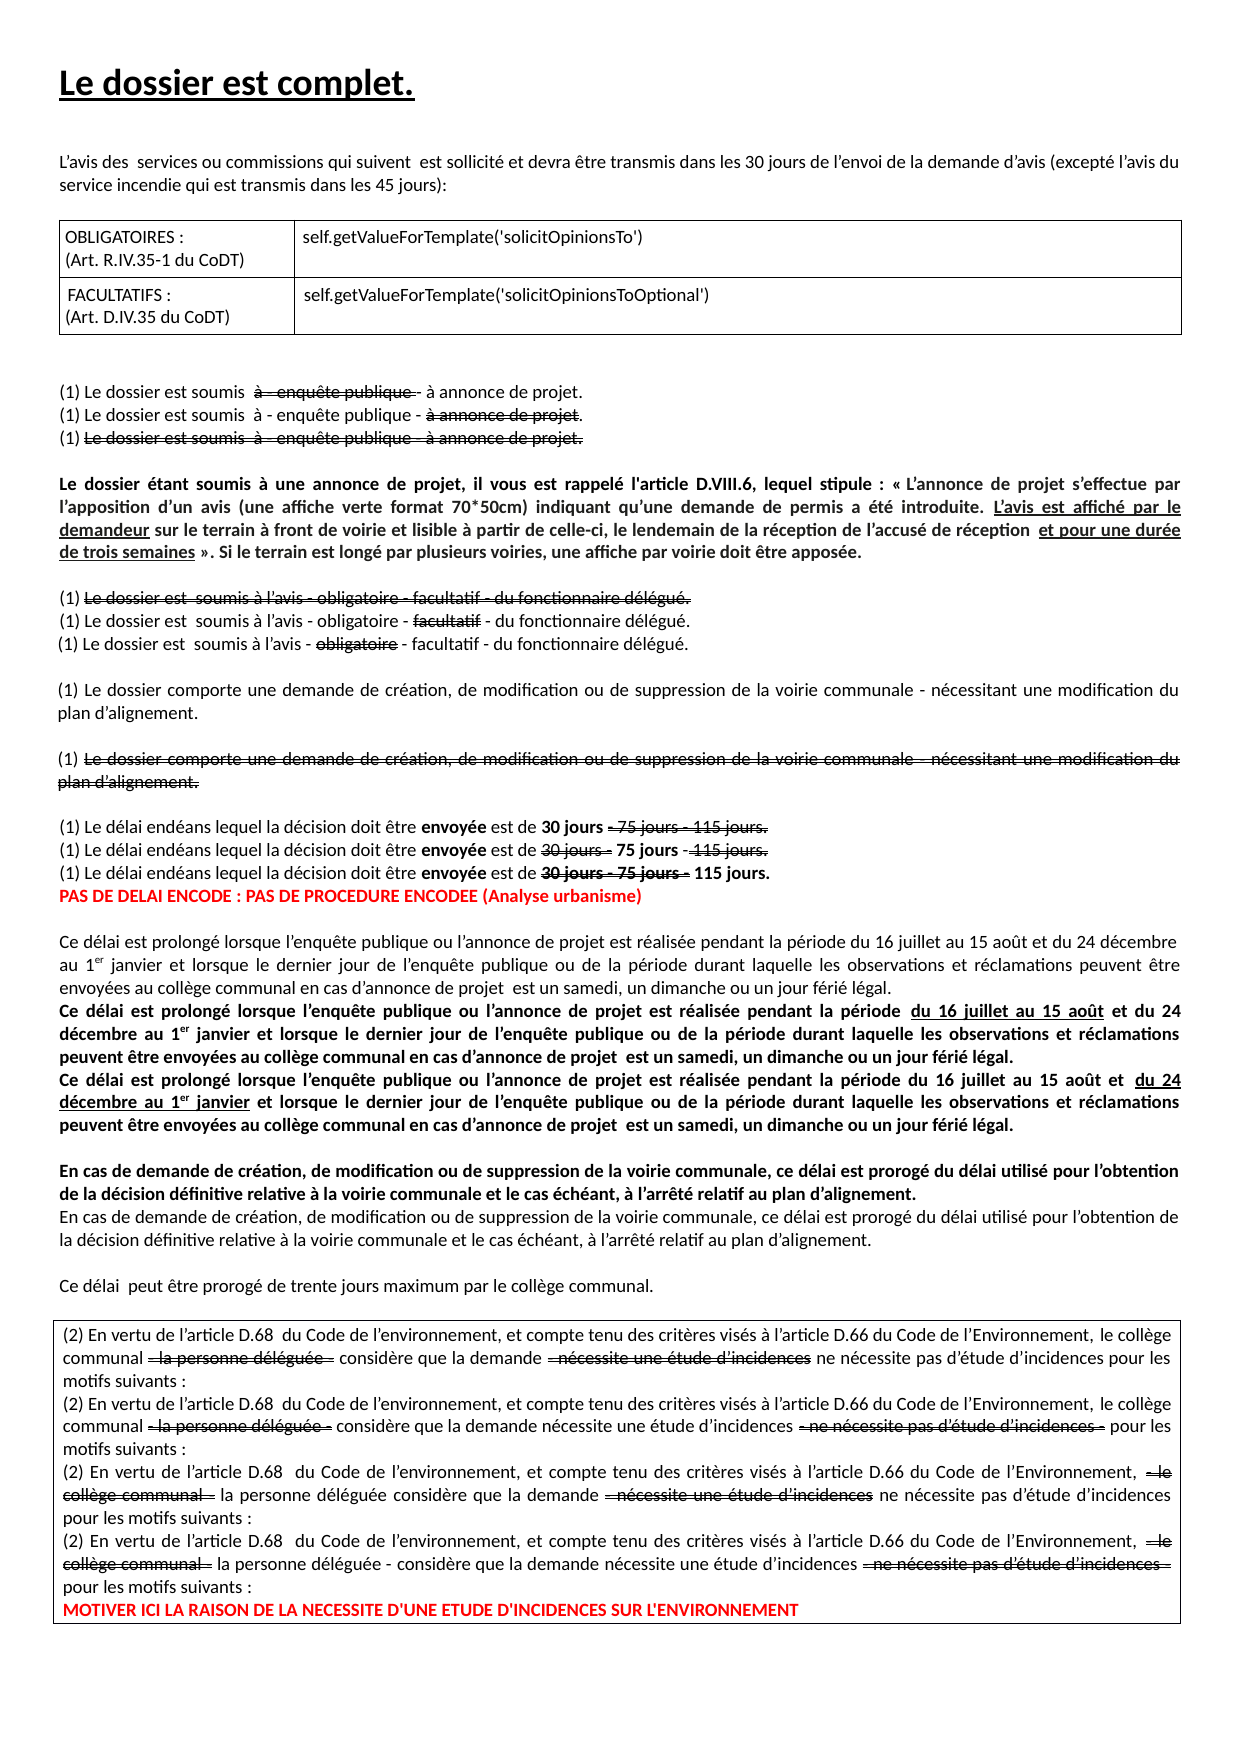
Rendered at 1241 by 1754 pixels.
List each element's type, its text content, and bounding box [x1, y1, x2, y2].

text (1) Le délai endéans lequel la décision doit être envoyée est de 30 jours - 75 jours - 115 jours. [59, 861, 1181, 884]
table_header OBLIGATOIRES : (Art. R.IV.35-1 du CoDT) [60, 221, 294, 277]
text (1) Le délai endéans lequel la décision doit être envoyée est de 30 jours - 75 jours - 115 jours. [59, 838, 1181, 861]
list (1) Le dossier comporte une demande de création, de modification ou de suppression de la voirie communale - nécessitant une modification du plan d’alignement. [57, 747, 1181, 793]
text En cas de demande de création, de modification ou de suppression de la voirie communale, ce délai est prorogé du délai utilisé pour l’obtention de la décision définitive relative à la voirie communale et le cas échéant, à l’arrêté relatif au plan d’alignement. [59, 1159, 1181, 1205]
list (2) En vertu de l’article D.68 du Code de l’environnement, et compte tenu des critères visés à l’article D.66 du Code de l’Environnement, - le collège communal - la personne déléguée - considère que la demande nécessite une étude d’incidences - ne nécessite pas d’étude d’incidences - pour les motifs suivants : [54, 1526, 1180, 1595]
text L’avis des services ou commissions qui suivent est sollicité et devra être transmis dans les 30 jours de l’envoi de la demande d’avis (excepté l’avis du service incendie qui est transmis dans les 45 jours): [59, 151, 1181, 197]
text (1) Le délai endéans lequel la décision doit être envoyée est de 30 jours - 75 jours - 115 jours. [59, 816, 1181, 838]
list MOTIVER ICI LA RAISON DE LA NECESSITE D'UNE ETUDE D'INCIDENCES SUR L'ENVIRONNEMENT [54, 1595, 1180, 1623]
text (1) Le dossier est soumis à - enquête publique - à annonce de projet. [59, 380, 1181, 403]
list (2) En vertu de l’article D.68 du Code de l’environnement, et compte tenu des critères visés à l’article D.66 du Code de l’Environnement, le collège communal - la personne déléguée - considère que la demande - nécessite une étude d’incidences ne nécessite pas d’étude d’incidences pour les motifs suivants : [54, 1321, 1180, 1388]
list (2) En vertu de l’article D.68 du Code de l’environnement, et compte tenu des critères visés à l’article D.66 du Code de l’Environnement, le collège communal - la personne déléguée - considère que la demande nécessite une étude d’incidences - ne nécessite pas d’étude d’incidences - pour les motifs suivants : [54, 1388, 1180, 1457]
list (2) En vertu de l’article D.68 du Code de l’environnement, et compte tenu des critères visés à l’article D.66 du Code de l’Environnement, - le collège communal - la personne déléguée considère que la demande - nécessite une étude d’incidences ne nécessite pas d’étude d’incidences pour les motifs suivants : [54, 1457, 1180, 1526]
text (1) Le dossier est soumis à l’avis - obligatoire - facultatif - du fonctionnaire délégué. [57, 632, 1181, 655]
table_cell self.getValueForTemplate('solicitOpinionsToOptional') [295, 278, 1181, 334]
text Ce délai peut être prorogé de trente jours maximum par le collège communal. [59, 1274, 1181, 1297]
text (1) Le dossier est soumis à - enquête publique - à annonce de projet. [59, 426, 1181, 449]
text Le dossier est complet. [59, 59, 1181, 105]
text Le dossier étant soumis à une annonce de projet, il vous est rappelé l'article D.VIII.6, lequel stipule : « L’annonce de projet s’effectue par l’apposition d’un avis (une affiche verte format 70*50cm) indiquant qu’une demande de permis a été introduite. L’avis est affiché par le demandeur sur le terrain à front de voirie et lisible à partir de celle-ci, le lendemain de la réception de l’accusé de réception et pour une durée de trois semaines ». Si le terrain est longé par plusieurs voiries, une affiche par voirie doit être apposée. [59, 472, 1181, 563]
text (1) Le dossier est soumis à - enquête publique - à annonce de projet. [59, 403, 1181, 426]
text Ce délai est prolongé lorsque l’enquête publique ou l’annonce de projet est réalisée pendant la période du 16 juillet au 15 août et du 24 décembre au 1er janvier et lorsque le dernier jour de l’enquête publique ou de la période durant laquelle les observations et réclamations peuvent être envoyées au collège communal en cas d’annonce de projet est un samedi, un dimanche ou un jour férié légal. [59, 1068, 1181, 1136]
text PAS DE DELAI ENCODE : PAS DE PROCEDURE ENCODEE (Analyse urbanisme) [59, 884, 1181, 907]
text Ce délai est prolongé lorsque l’enquête publique ou l’annonce de projet est réalisée pendant la période du 16 juillet au 15 août et du 24 décembre au 1er janvier et lorsque le dernier jour de l’enquête publique ou de la période durant laquelle les observations et réclamations peuvent être envoyées au collège communal en cas d’annonce de projet est un samedi, un dimanche ou un jour férié légal. [59, 930, 1181, 999]
text (1) Le dossier est soumis à l’avis - obligatoire - facultatif - du fonctionnaire délégué. [59, 586, 1181, 609]
text En cas de demande de création, de modification ou de suppression de la voirie communale, ce délai est prorogé du délai utilisé pour l’obtention de la décision définitive relative à la voirie communale et le cas échéant, à l’arrêté relatif au plan d’alignement. [59, 1205, 1181, 1251]
table_cell FACULTATIFS : (Art. D.IV.35 du CoDT) [60, 278, 294, 334]
text (1) Le dossier est soumis à l’avis - obligatoire - facultatif - du fonctionnaire délégué. [59, 609, 1181, 632]
list (1) Le dossier comporte une demande de création, de modification ou de suppression de la voirie communale - nécessitant une modification du plan d’alignement. [57, 678, 1181, 724]
table_header self.getValueForTemplate('solicitOpinionsTo') [295, 221, 1181, 277]
text Ce délai est prolongé lorsque l’enquête publique ou l’annonce de projet est réalisée pendant la période du 16 juillet au 15 août et du 24 décembre au 1er janvier et lorsque le dernier jour de l’enquête publique ou de la période durant laquelle les observations et réclamations peuvent être envoyées au collège communal en cas d’annonce de projet est un samedi, un dimanche ou un jour férié légal. [59, 999, 1181, 1068]
